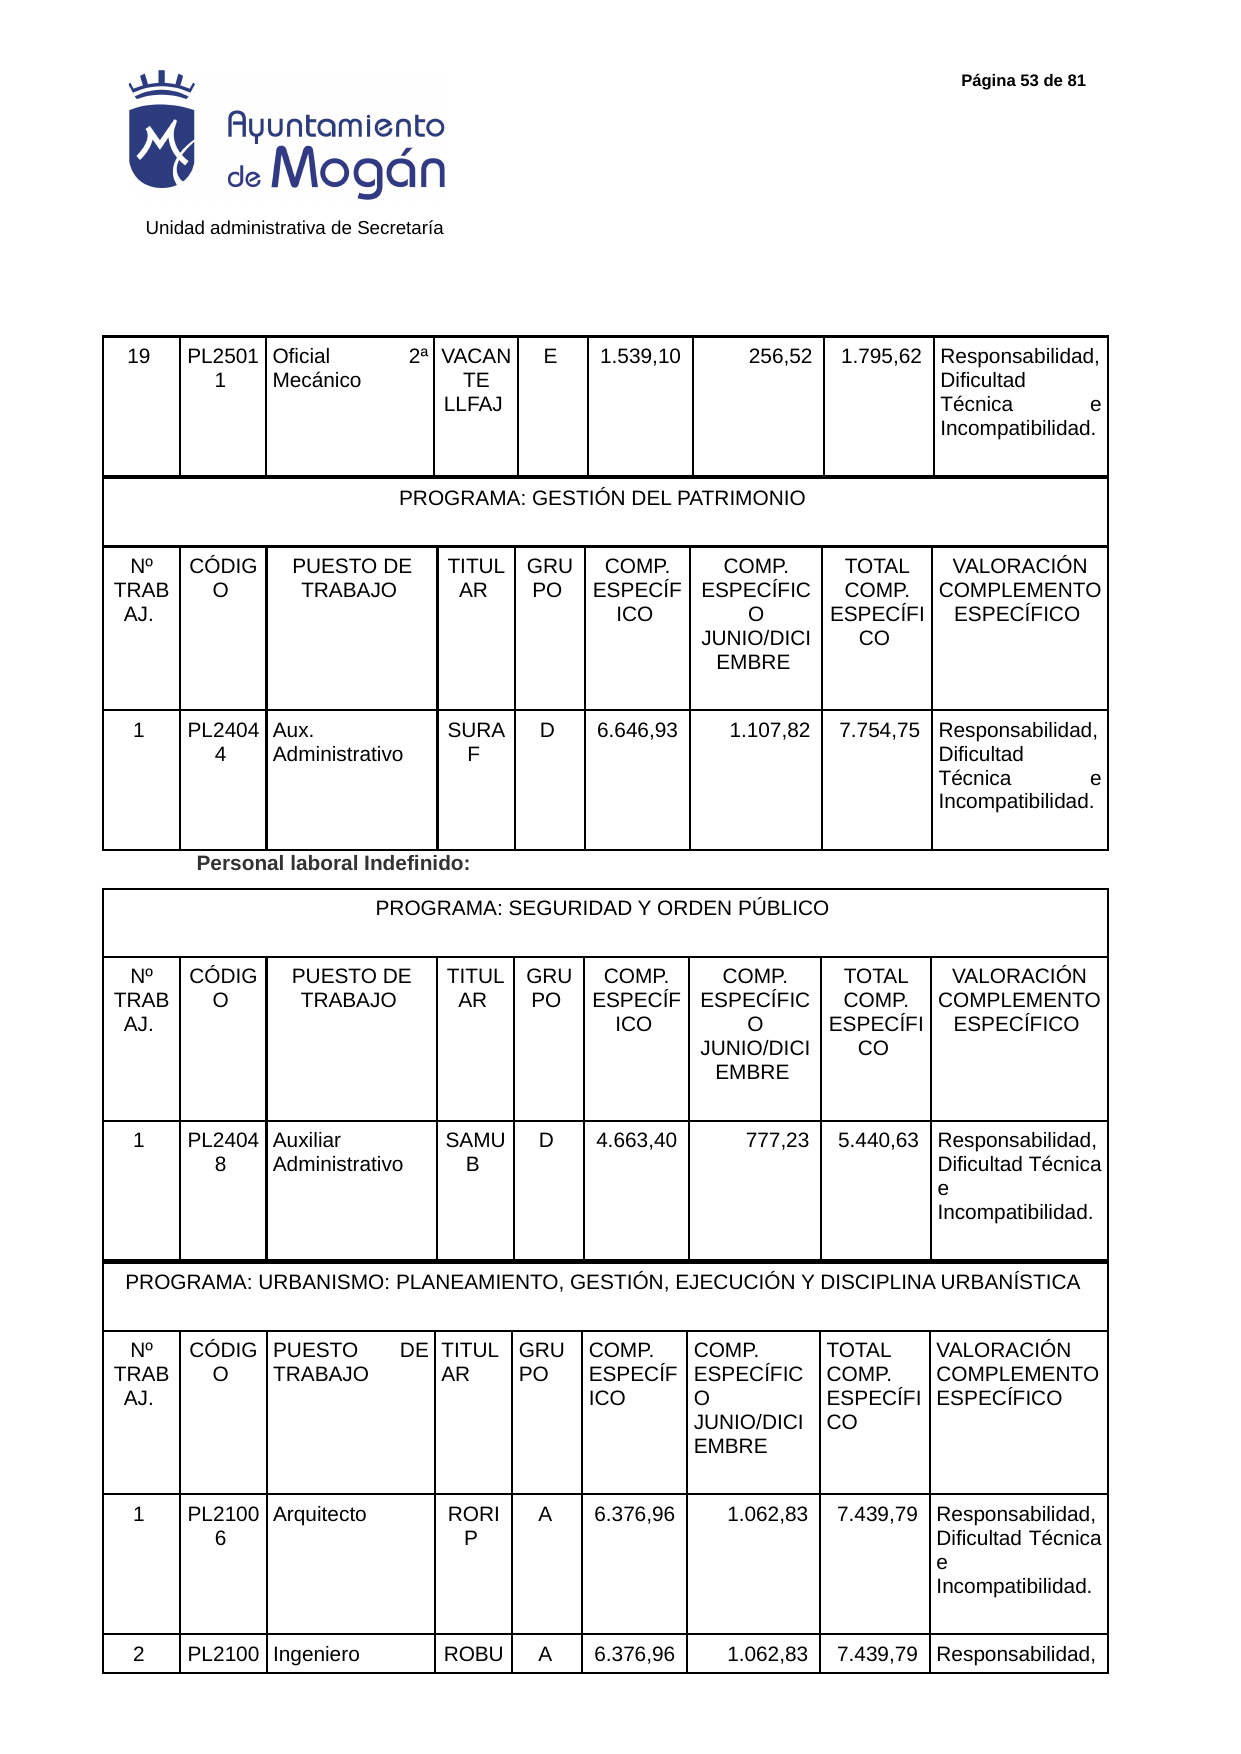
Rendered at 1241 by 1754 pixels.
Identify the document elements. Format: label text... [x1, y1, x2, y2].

table_cell GRUPO [516, 548, 584, 709]
table_cell Nº TRABAJ. [104, 958, 179, 1119]
table_cell SAMUB [438, 1122, 513, 1259]
table_cell PL2100 [181, 1635, 266, 1672]
table_cell VALORACIÓN COMPLEMENTO ESPECÍFICO [933, 548, 1107, 709]
table_cell CÓDIGO [181, 548, 265, 709]
table_cell 1.062,83 [688, 1495, 819, 1633]
table_cell 1.107,82 [691, 711, 821, 849]
table_cell CÓDIGO [181, 958, 265, 1119]
table_cell TITULAR [436, 1332, 511, 1493]
table_cell COMP. ESPECÍFICO JUNIO/DICIEMBRE [688, 1332, 819, 1493]
table_header PROGRAMA: SEGURIDAD Y ORDEN PÚBLICO [104, 890, 1107, 956]
table_cell PUESTO DE TRABAJO [268, 1332, 434, 1493]
table_cell Responsabilidad, Dificultad Técnica e Incompatibilidad. [935, 338, 1107, 475]
table_cell PL24044 [181, 711, 265, 849]
table_cell Responsabilidad, Dificultad Técnica e Incompatibilidad. [933, 711, 1107, 849]
table_cell PUESTO DE TRABAJO [268, 958, 436, 1119]
table_cell Aux. Administrativo [268, 711, 436, 849]
table_cell Nº TRABAJ. [104, 1332, 179, 1493]
table_cell Responsabilidad, Dificultad Técnica e Incompatibilidad. [931, 1495, 1107, 1633]
table_cell VALORACIÓN COMPLEMENTO ESPECÍFICO [931, 1332, 1107, 1493]
table_cell Arquitecto [268, 1495, 434, 1633]
table_cell Ingeniero [268, 1635, 434, 1672]
table_cell A [513, 1635, 581, 1672]
table_cell COMP. ESPECÍFICO [586, 548, 689, 709]
table_cell 1 [104, 1122, 179, 1259]
table_cell 1.062,83 [688, 1635, 819, 1672]
table_cell TOTAL COMP. ESPECÍFICO [823, 548, 931, 709]
table_cell PL21006 [181, 1495, 266, 1633]
table_cell COMP. ESPECÍFICO [585, 958, 688, 1119]
table_cell VALORACIÓN COMPLEMENTO ESPECÍFICO [932, 958, 1107, 1119]
table_cell 7.439,79 [821, 1495, 929, 1633]
table_cell 1 [104, 711, 179, 849]
table_cell 6.376,96 [583, 1635, 686, 1672]
picture [128, 70, 445, 206]
table_cell CÓDIGO [181, 1332, 266, 1493]
table_cell RORIP [436, 1495, 511, 1633]
table_header PROGRAMA: URBANISMO: PLANEAMIENTO, GESTIÓN, EJECUCIÓN Y DISCIPLINA URBANÍSTICA [104, 1264, 1107, 1329]
table_cell TITULAR [438, 958, 513, 1119]
table_cell D [516, 711, 584, 849]
table_cell 6.646,93 [586, 711, 689, 849]
table_cell COMP. ESPECÍFICO JUNIO/DICIEMBRE [691, 548, 821, 709]
table_cell Oficial 2ª Mecánico [267, 338, 433, 475]
table_cell 256,52 [694, 338, 823, 475]
table_cell 2 [104, 1635, 179, 1672]
table_cell Responsabilidad, Dificultad Técnica e Incompatibilidad. [932, 1122, 1107, 1259]
table_cell COMP. ESPECÍFICO JUNIO/DICIEMBRE [690, 958, 820, 1119]
table_cell 4.663,40 [585, 1122, 688, 1259]
table_cell PL25011 [181, 338, 265, 475]
table_cell SURAF [439, 711, 514, 849]
table_cell 1.795,62 [825, 338, 933, 475]
table_cell PL24048 [181, 1122, 265, 1259]
table_cell GRUPO [515, 958, 583, 1119]
table_cell 7.439,79 [821, 1635, 929, 1672]
table_cell 7.754,75 [823, 711, 931, 849]
table_cell Auxiliar Administrativo [268, 1122, 436, 1259]
table_cell ROBU [436, 1635, 511, 1672]
text Personal laboral Indefinido: [118, 851, 1092, 875]
table_cell TITULAR [439, 548, 514, 709]
table_cell TOTAL COMP. ESPECÍFICO [821, 1332, 929, 1493]
table_cell VACANTE LLFAJ [435, 338, 517, 475]
table_cell A [513, 1495, 581, 1633]
table_cell 777,23 [690, 1122, 820, 1259]
table_cell 19 [104, 338, 179, 475]
table_cell 1.539,10 [589, 338, 692, 475]
table_cell 6.376,96 [583, 1495, 686, 1633]
table_cell Responsabilidad, [931, 1635, 1107, 1672]
table_cell COMP. ESPECÍFICO [583, 1332, 686, 1493]
table_header PROGRAMA: GESTIÓN DEL PATRIMONIO [104, 479, 1107, 545]
table_cell 1 [104, 1495, 179, 1633]
table_cell Nº TRABAJ. [104, 548, 179, 709]
table_cell 5.440,63 [822, 1122, 930, 1259]
table_cell E [519, 338, 587, 475]
table_cell TOTAL COMP. ESPECÍFICO [822, 958, 930, 1119]
table_cell GRUPO [513, 1332, 581, 1493]
table_cell PUESTO DE TRABAJO [268, 548, 436, 709]
table_cell D [515, 1122, 583, 1259]
